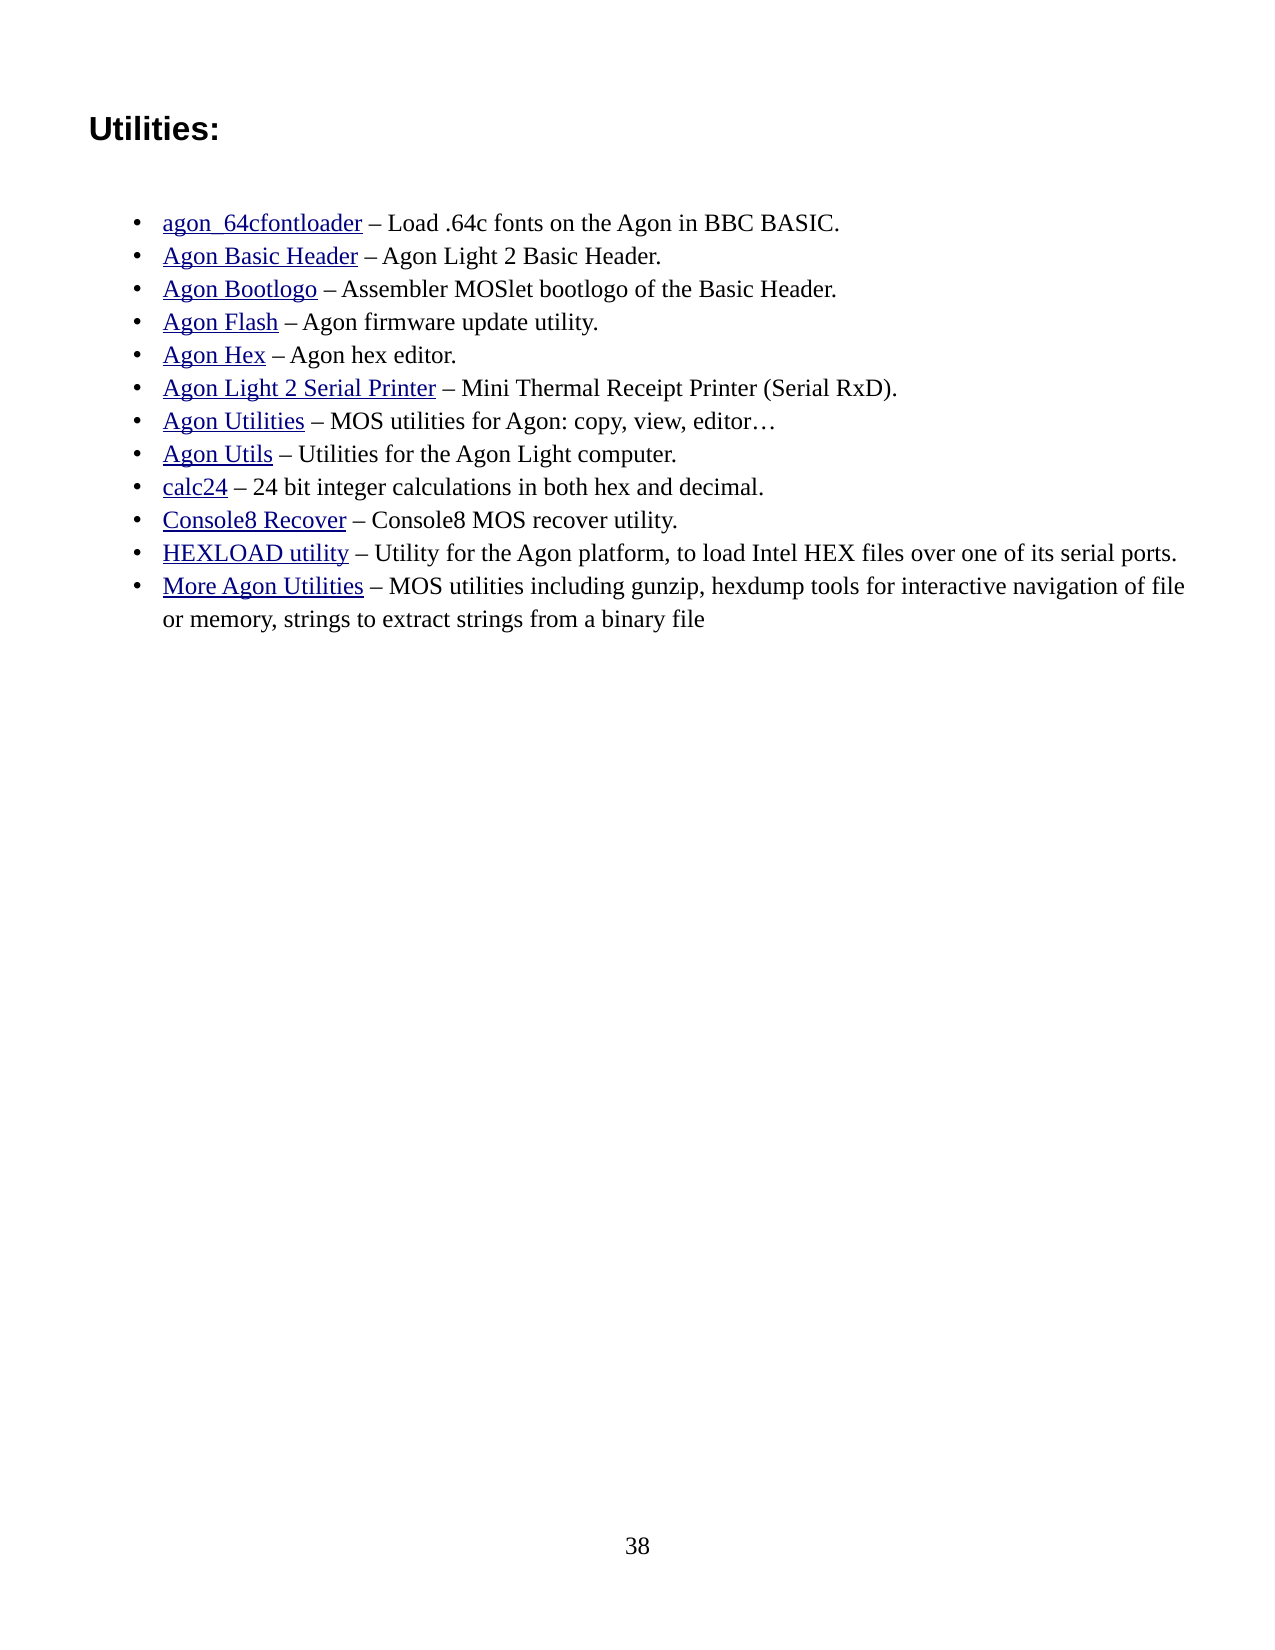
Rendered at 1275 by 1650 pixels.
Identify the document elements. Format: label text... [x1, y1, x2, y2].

list HEXLOAD utility – Utility for the Agon platform, to load Intel HEX files over one of its serial ports. [133, 538, 1186, 567]
list More Agon Utilities – MOS utilities including gunzip, hexdump tools for interactive navigation of file or memory, strings to extract strings from a binary file [133, 571, 1186, 633]
list Agon Utilities – MOS utilities for Agon: copy, view, editor… [133, 406, 1186, 435]
list calc24 – 24 bit integer calculations in both hex and decimal. [133, 472, 1186, 501]
list Agon Utils – Utilities for the Agon Light computer. [133, 439, 1186, 468]
list agon_64cfontloader – Load .64c fonts on the Agon in BBC BASIC. [133, 208, 1186, 237]
list Agon Bootlogo – Assembler MOSlet bootlogo of the Basic Header. [133, 274, 1186, 303]
list Agon Basic Header – Agon Light 2 Basic Header. [133, 241, 1186, 270]
list Console8 Recover – Console8 MOS recover utility. [133, 505, 1186, 534]
list Agon Light 2 Serial Printer – Mini Thermal Receipt Printer (Serial RxD). [133, 373, 1186, 402]
list Agon Flash – Agon firmware update utility. [133, 307, 1186, 336]
subtitle Utilities: [88, 109, 1186, 148]
list Agon Hex – Agon hex editor. [133, 340, 1186, 369]
